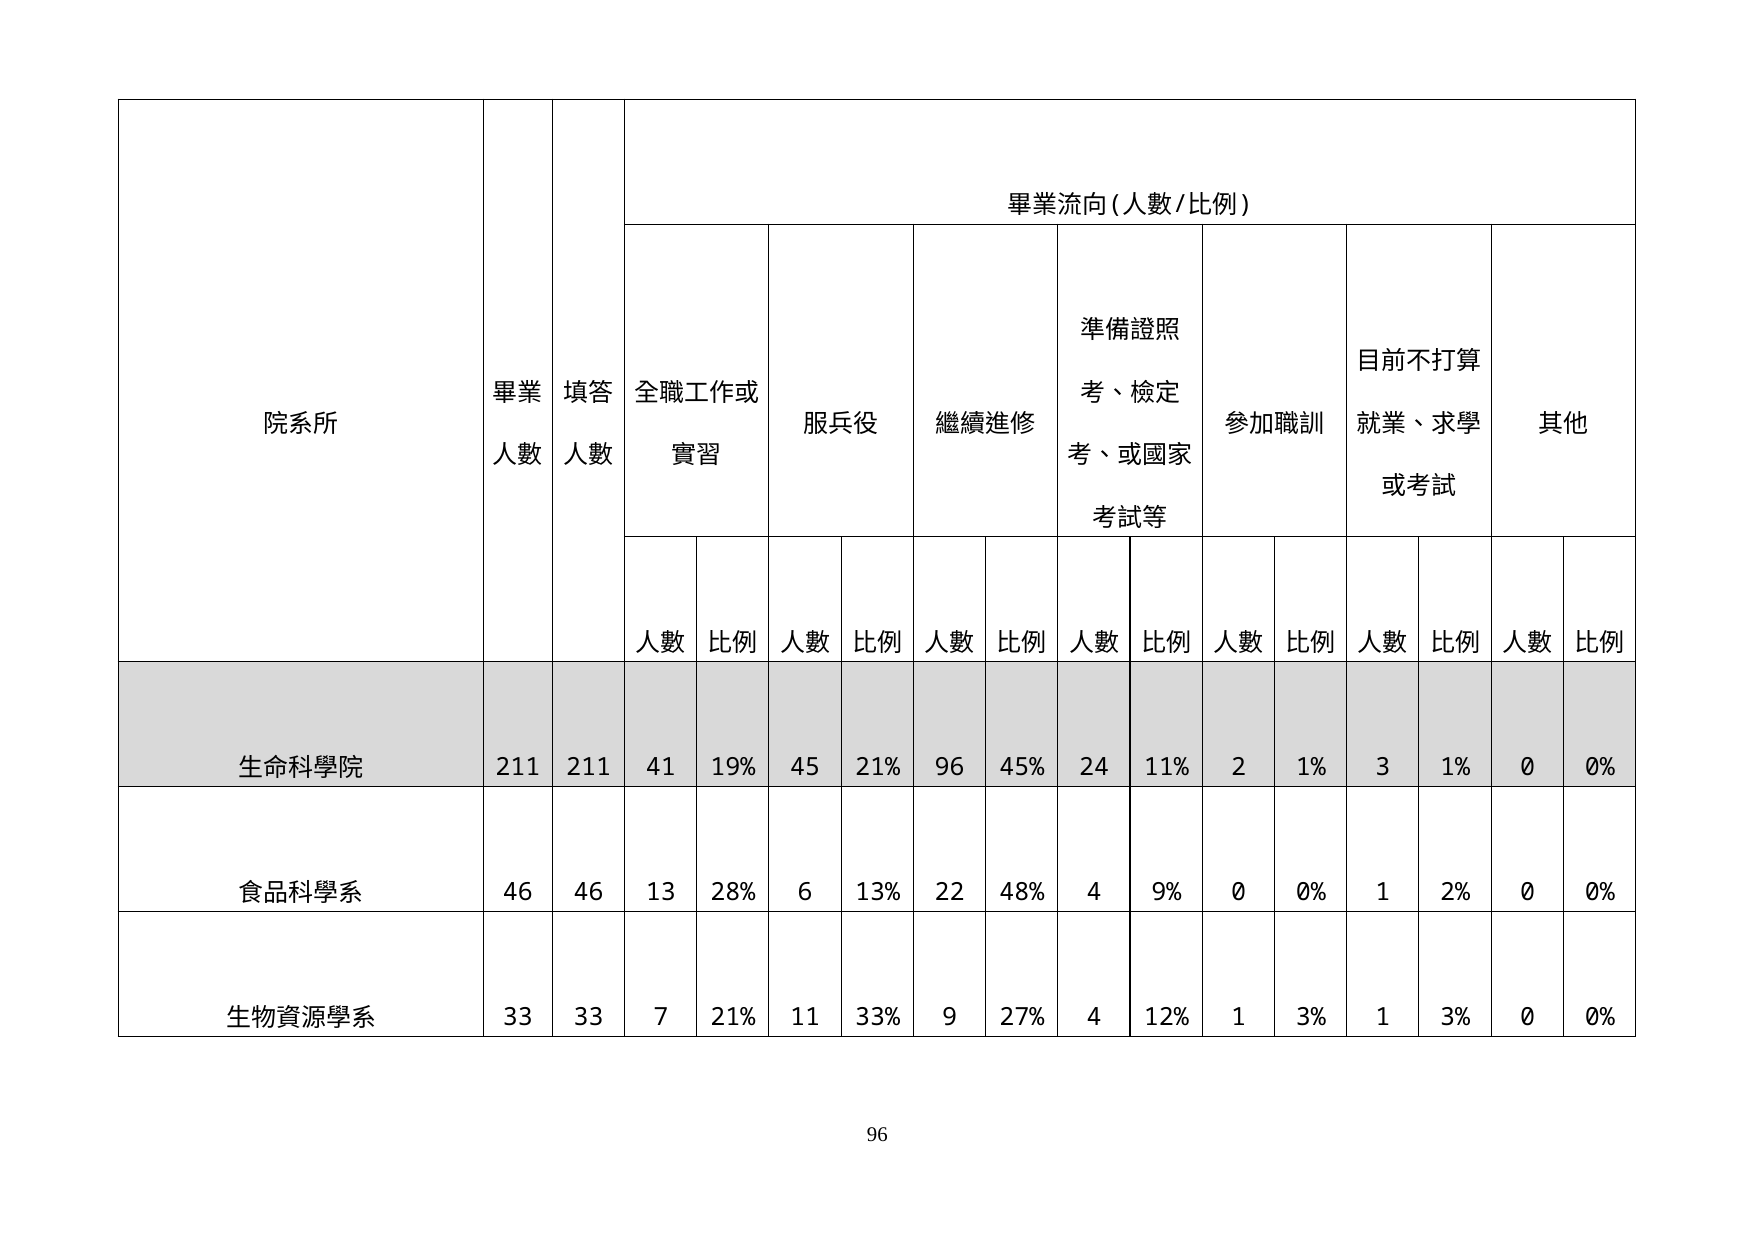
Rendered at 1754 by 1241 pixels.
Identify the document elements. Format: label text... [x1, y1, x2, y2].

table_cell 人數 [914, 537, 985, 661]
table_cell 人數 [625, 537, 696, 661]
table_cell 比例 [986, 537, 1057, 661]
table_cell 33% [842, 912, 913, 1036]
table_cell 33 [553, 912, 624, 1036]
table_cell 準備證照考、檢定考、或國家考試等 [1058, 225, 1202, 536]
table_cell 21% [842, 662, 913, 786]
table_cell 211 [553, 662, 624, 786]
table_cell 11 [769, 912, 841, 1036]
table_cell 0 [1492, 912, 1563, 1036]
table_cell 9 [914, 912, 985, 1036]
table_cell 24 [1058, 662, 1129, 786]
table_cell 211 [484, 662, 552, 786]
table_cell 生命科學院 [119, 662, 483, 786]
table_cell 4 [1058, 787, 1129, 911]
table_cell 食品科學系 [119, 787, 483, 911]
table_header 畢業人數 [484, 100, 552, 661]
table_cell 0 [1492, 787, 1563, 911]
table_cell 1 [1203, 912, 1274, 1036]
table_cell 0 [1492, 662, 1563, 786]
table_cell 19% [697, 662, 768, 786]
table_cell 比例 [1131, 537, 1202, 661]
table_cell 人數 [769, 537, 841, 661]
table_cell 比例 [1275, 537, 1346, 661]
table_cell 4 [1058, 912, 1129, 1036]
table_cell 1 [1347, 787, 1418, 911]
table_cell 0% [1564, 912, 1635, 1036]
table_cell 0% [1275, 787, 1346, 911]
table_cell 28% [697, 787, 768, 911]
table_cell 比例 [1564, 537, 1635, 661]
table_cell 7 [625, 912, 696, 1036]
table_cell 41 [625, 662, 696, 786]
table_cell 0 [1203, 787, 1274, 911]
table_cell 0% [1564, 787, 1635, 911]
table_cell 3% [1275, 912, 1346, 1036]
table_cell 12% [1131, 912, 1202, 1036]
table_cell 比例 [842, 537, 913, 661]
table_cell 46 [553, 787, 624, 911]
table_cell 人數 [1058, 537, 1129, 661]
table_cell 27% [986, 912, 1057, 1036]
table_cell 人數 [1492, 537, 1563, 661]
table_cell 48% [986, 787, 1057, 911]
table_cell 1% [1275, 662, 1346, 786]
table_cell 9% [1131, 787, 1202, 911]
table_cell 2% [1419, 787, 1491, 911]
table_cell 21% [697, 912, 768, 1036]
table_cell 3% [1419, 912, 1491, 1036]
table_cell 22 [914, 787, 985, 911]
table_cell 13% [842, 787, 913, 911]
table_cell 46 [484, 787, 552, 911]
table_cell 目前不打算就業、求學或考試 [1347, 225, 1491, 536]
table_header 畢業流向(人數/比例) [625, 100, 1635, 223]
table_cell 3 [1347, 662, 1418, 786]
table_cell 33 [484, 912, 552, 1036]
table_cell 1% [1419, 662, 1491, 786]
table_cell 0% [1564, 662, 1635, 786]
table_cell 比例 [1419, 537, 1491, 661]
table_cell 11% [1131, 662, 1202, 786]
table_header 院系所 [119, 100, 483, 661]
table_cell 服兵役 [769, 225, 913, 536]
table_cell 人數 [1203, 537, 1274, 661]
table_cell 45% [986, 662, 1057, 786]
table_cell 參加職訓 [1203, 225, 1346, 536]
table_cell 1 [1347, 912, 1418, 1036]
table_cell 繼續進修 [914, 225, 1057, 536]
table_cell 人數 [1347, 537, 1418, 661]
table_cell 生物資源學系 [119, 912, 483, 1036]
table_cell 其他 [1492, 225, 1635, 536]
table_cell 全職工作或實習 [625, 225, 768, 536]
table_cell 45 [769, 662, 841, 786]
table_cell 13 [625, 787, 696, 911]
table_cell 6 [769, 787, 841, 911]
table_cell 96 [914, 662, 985, 786]
table_cell 比例 [697, 537, 768, 661]
table_header 填答人數 [553, 100, 624, 661]
table_cell 2 [1203, 662, 1274, 786]
